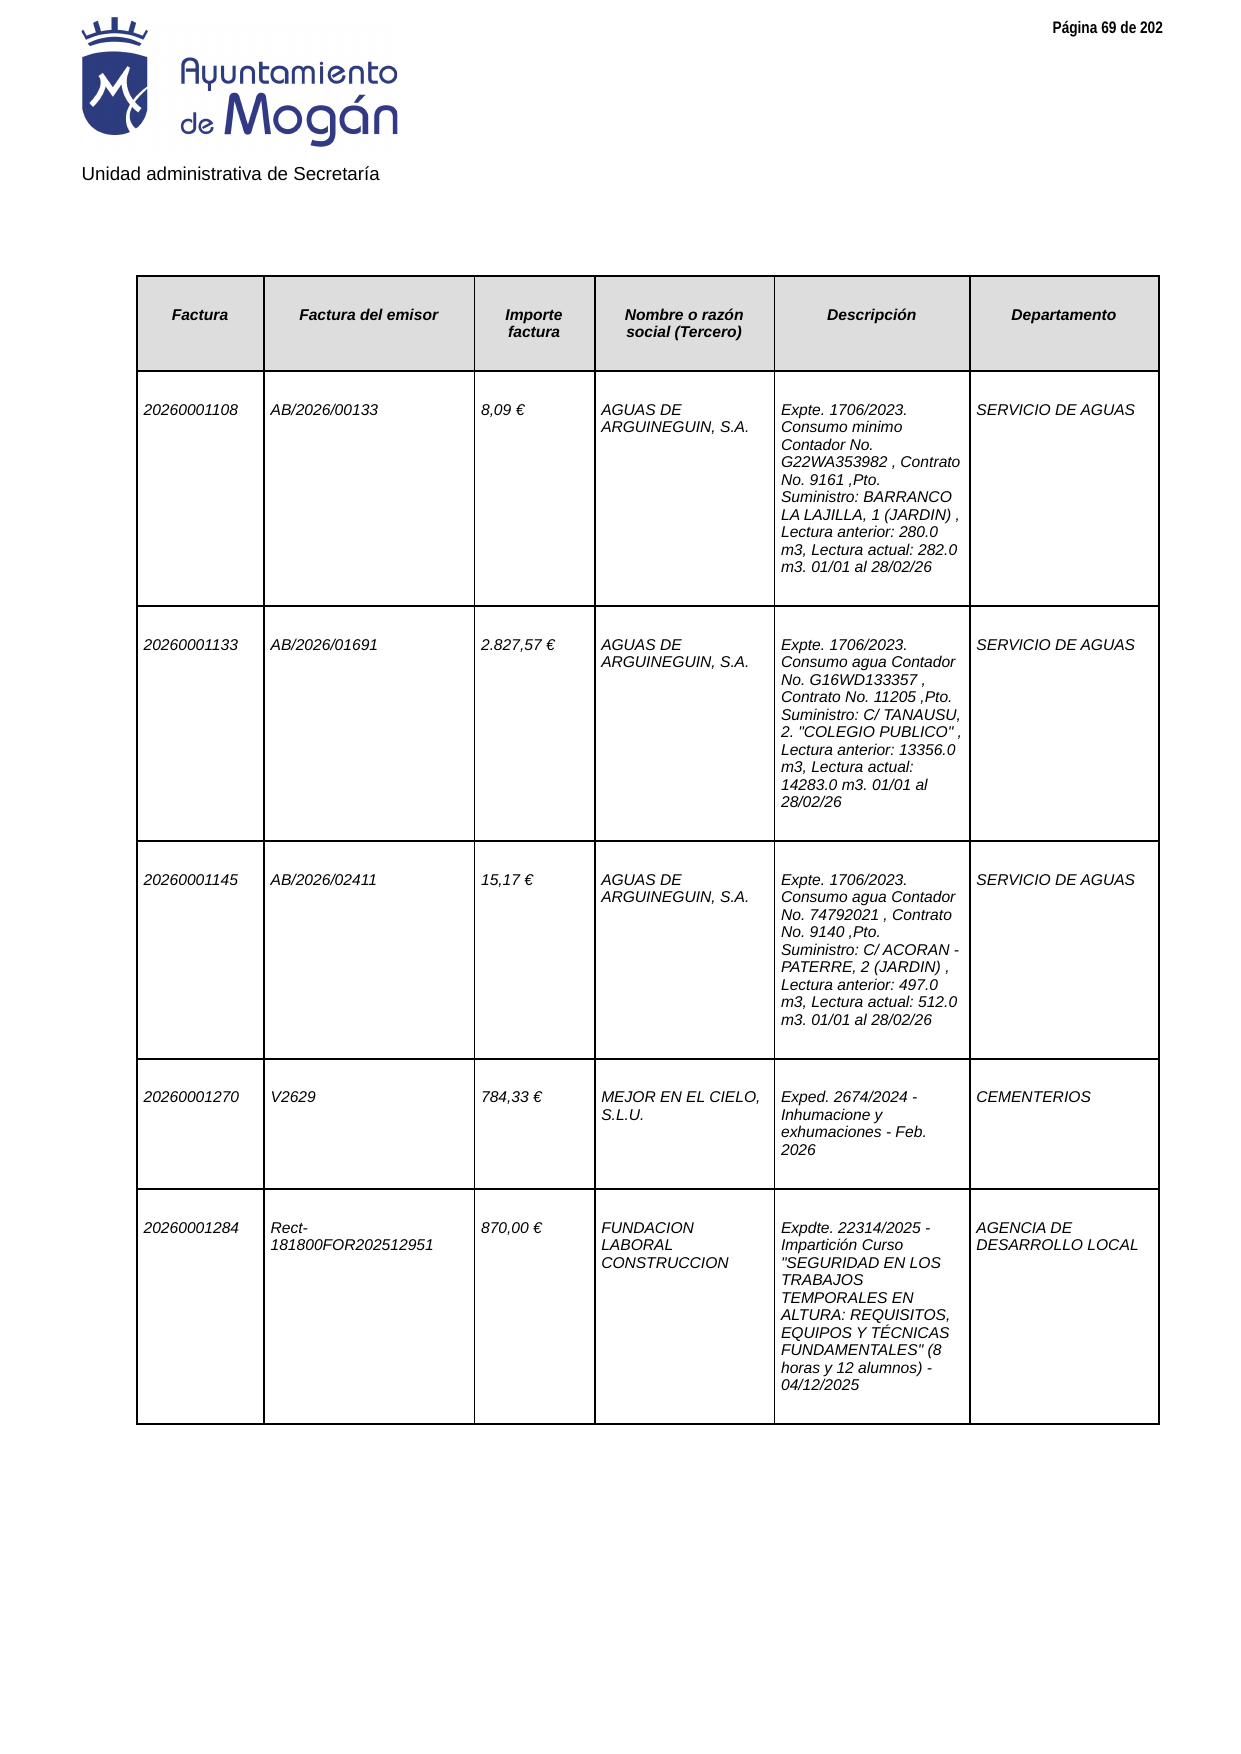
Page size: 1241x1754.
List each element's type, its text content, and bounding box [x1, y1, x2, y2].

table_header Factura [138, 277, 263, 370]
table_cell MEJOR EN EL CIELO, S.L.U. [596, 1060, 774, 1188]
table_cell 20260001284 [138, 1190, 263, 1423]
table_cell SERVICIO DE AGUAS [971, 842, 1158, 1058]
table_cell Rect-181800FOR202512951 [265, 1190, 474, 1423]
table_cell AGUAS DE ARGUINEGUIN, S.A. [596, 372, 774, 605]
table_cell FUNDACION LABORAL CONSTRUCCION [596, 1190, 774, 1423]
table_header Descripción [775, 277, 969, 370]
table_header Importe factura [475, 277, 594, 370]
table_cell SERVICIO DE AGUAS [971, 372, 1158, 605]
table_cell Expdte. 22314/2025 - Impartición Curso "SEGURIDAD EN LOS TRABAJOS TEMPORALES EN ALTURA: REQUISITOS, EQUIPOS Y TÉCNICAS FUNDAMENTALES" (8 horas y 12 alumnos) - 04/12/2025 [775, 1190, 969, 1423]
table_cell 20260001145 [138, 842, 263, 1058]
table_cell AGENCIA DE DESARROLLO LOCAL [971, 1190, 1158, 1423]
table_cell 15,17 € [475, 842, 594, 1058]
picture [81, 17, 398, 153]
table_cell AGUAS DE ARGUINEGUIN, S.A. [596, 842, 774, 1058]
table_cell AGUAS DE ARGUINEGUIN, S.A. [596, 607, 774, 840]
table_cell Expte. 1706/2023. Consumo minimo Contador No. G22WA353982 , Contrato No. 9161 ,Pto. Suministro: BARRANCO LA LAJILLA, 1 (JARDIN) , Lectura anterior: 280.0 m3, Lectura actual: 282.0 m3. 01/01 al 28/02/26 [775, 372, 969, 605]
table_cell 8,09 € [475, 372, 594, 605]
table_header Departamento [971, 277, 1158, 370]
table_cell Exped. 2674/2024 - Inhumacione y exhumaciones - Feb. 2026 [775, 1060, 969, 1188]
table_cell 784,33 € [475, 1060, 594, 1188]
table_cell 20260001133 [138, 607, 263, 840]
table_cell Expte. 1706/2023. Consumo agua Contador No. G16WD133357 , Contrato No. 11205 ,Pto. Suministro: C/ TANAUSU, 2. "COLEGIO PUBLICO" , Lectura anterior: 13356.0 m3, Lectura actual: 14283.0 m3. 01/01 al 28/02/26 [775, 607, 969, 840]
table_cell AB/2026/02411 [265, 842, 474, 1058]
table_cell 20260001108 [138, 372, 263, 605]
table_cell 2.827,57 € [475, 607, 594, 840]
table_cell V2629 [265, 1060, 474, 1188]
table_header Factura del emisor [265, 277, 474, 370]
table_cell SERVICIO DE AGUAS [971, 607, 1158, 840]
table_cell AB/2026/01691 [265, 607, 474, 840]
table_cell 870,00 € [475, 1190, 594, 1423]
table_header Nombre o razón social (Tercero) [596, 277, 774, 370]
table_cell AB/2026/00133 [265, 372, 474, 605]
table_cell Expte. 1706/2023. Consumo agua Contador No. 74792021 , Contrato No. 9140 ,Pto. Suministro: C/ ACORAN - PATERRE, 2 (JARDIN) , Lectura anterior: 497.0 m3, Lectura actual: 512.0 m3. 01/01 al 28/02/26 [775, 842, 969, 1058]
table_cell CEMENTERIOS [971, 1060, 1158, 1188]
table_cell 20260001270 [138, 1060, 263, 1188]
